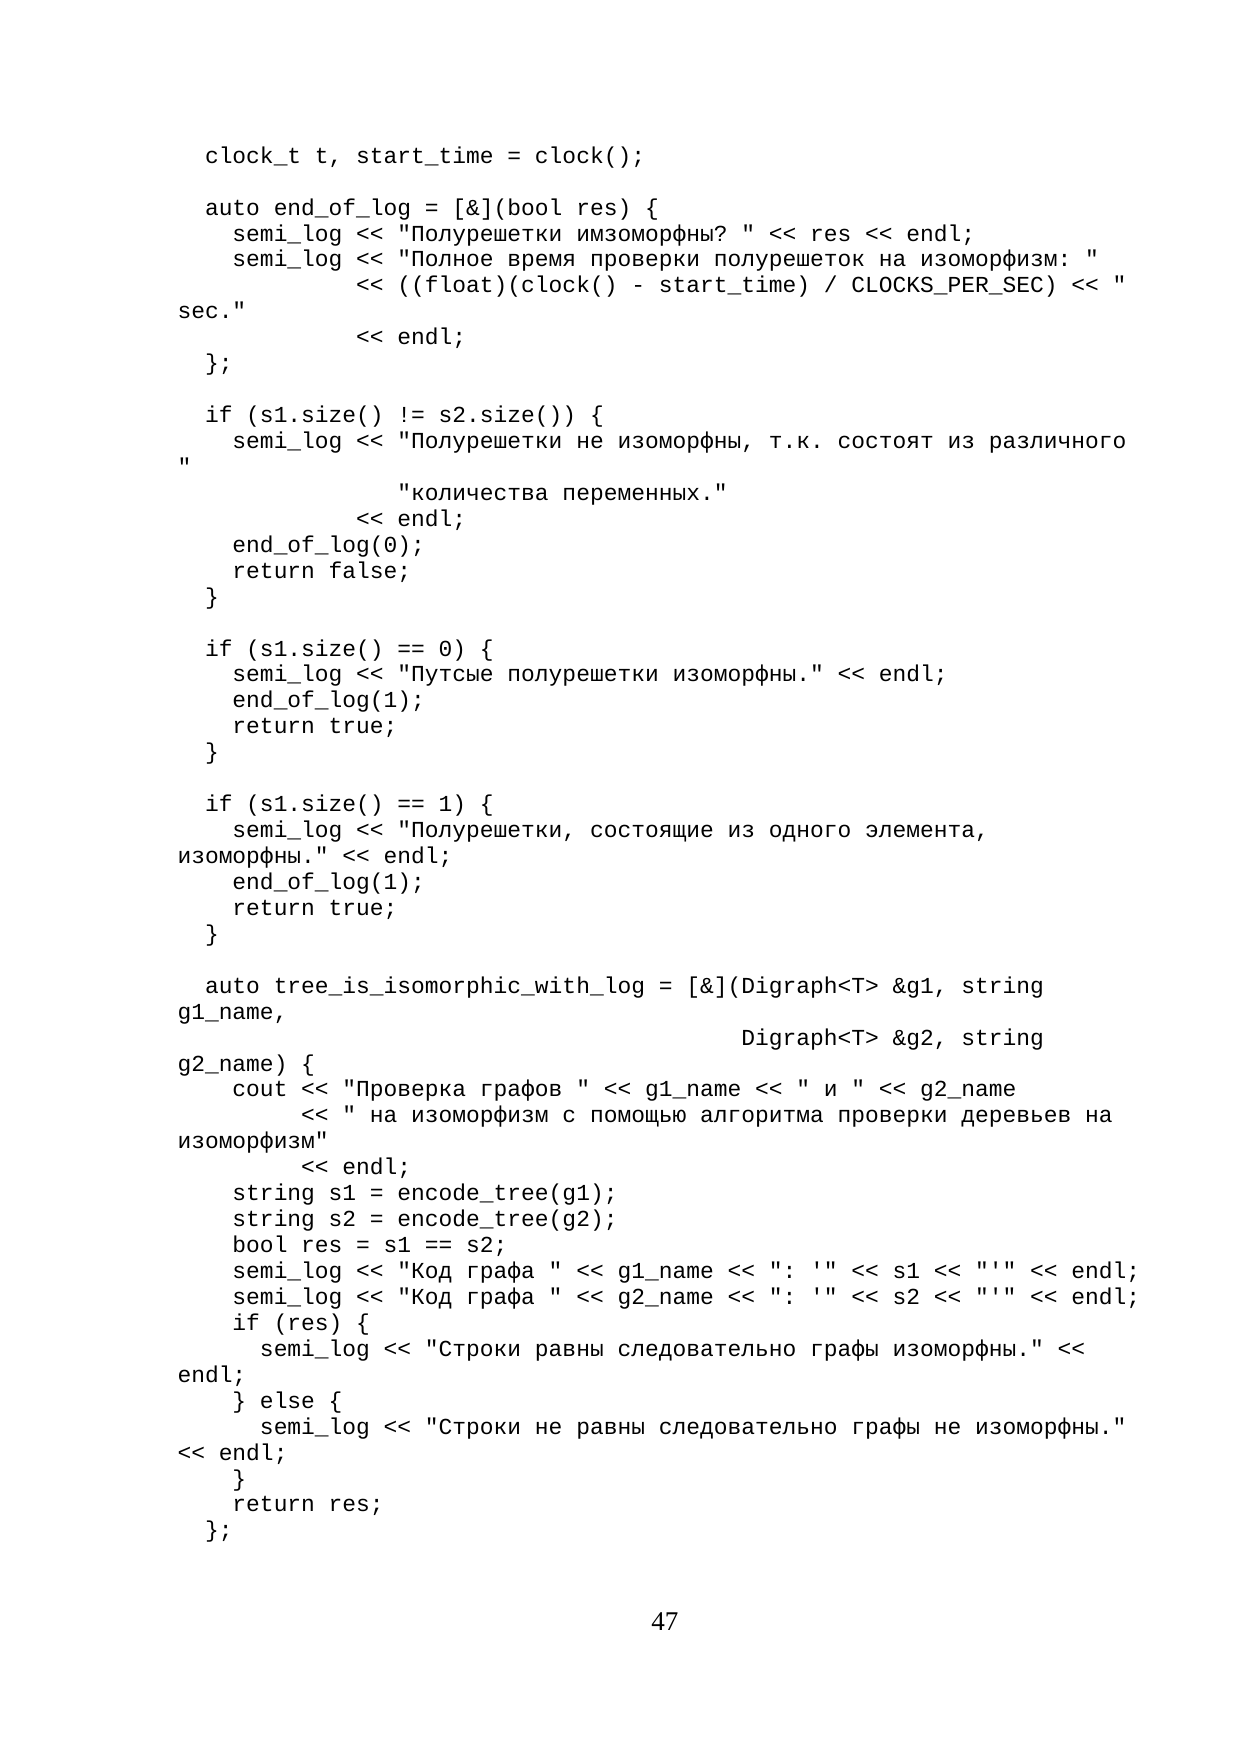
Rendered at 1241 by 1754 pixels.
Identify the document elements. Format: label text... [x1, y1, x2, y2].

text }; [177, 352, 1152, 377]
text if (s1.size() == 0) { [177, 637, 1152, 663]
text << endl; [177, 326, 1152, 352]
text "количества переменных." [177, 481, 1152, 507]
text } [177, 741, 1152, 767]
text end_of_log(1); [177, 689, 1152, 715]
text clock_t t, start_time = clock(); [177, 144, 1152, 170]
text } [177, 1467, 1152, 1493]
text } [177, 922, 1152, 948]
text semi_log << "Путсые полурешетки изоморфны." << endl; [177, 663, 1152, 689]
text semi_log << "Полное время проверки полурешеток на изоморфизм: " [177, 248, 1152, 274]
text if (res) { [177, 1311, 1152, 1337]
text << endl; [177, 507, 1152, 533]
text string s1 = encode_tree(g1); [177, 1182, 1152, 1207]
text end_of_log(1); [177, 870, 1152, 896]
text end_of_log(0); [177, 533, 1152, 559]
text string s2 = encode_tree(g2); [177, 1207, 1152, 1233]
text } [177, 585, 1152, 611]
text }; [177, 1519, 1152, 1545]
text semi_log << "Код графа " << g1_name << ": '" << s1 << "'" << endl; [177, 1259, 1152, 1285]
text auto tree_is_isomorphic_with_log = [&](Digraph<T> &g1, string g1_name, [177, 974, 1152, 1026]
text Digraph<T> &g2, string g2_name) { [177, 1026, 1152, 1078]
text semi_log << "Строки не равны следовательно графы не изоморфны." << endl; [177, 1415, 1152, 1467]
text << endl; [177, 1156, 1152, 1182]
text semi_log << "Код графа " << g2_name << ": '" << s2 << "'" << endl; [177, 1285, 1152, 1311]
text bool res = s1 == s2; [177, 1233, 1152, 1259]
text return res; [177, 1493, 1152, 1519]
text return true; [177, 715, 1152, 741]
text return false; [177, 559, 1152, 585]
text if (s1.size() != s2.size()) { [177, 403, 1152, 429]
text } else { [177, 1389, 1152, 1415]
text << ((float)(clock() - start_time) / CLOCKS_PER_SEC) << " sec." [177, 274, 1152, 326]
text cout << "Проверка графов " << g1_name << " и " << g2_name [177, 1078, 1152, 1104]
text << " на изоморфизм с помощью алгоритма проверки деревьев на изоморфизм" [177, 1104, 1152, 1156]
text auto end_of_log = [&](bool res) { [177, 196, 1152, 222]
text semi_log << "Строки равны следовательно графы изоморфны." << endl; [177, 1337, 1152, 1389]
text return true; [177, 896, 1152, 922]
text semi_log << "Полурешетки, состоящие из одного элемента, изоморфны." << endl; [177, 818, 1152, 870]
text semi_log << "Полурешетки не изоморфны, т.к. состоят из различного " [177, 429, 1152, 481]
text if (s1.size() == 1) { [177, 792, 1152, 818]
text semi_log << "Полурешетки имзоморфны? " << res << endl; [177, 222, 1152, 248]
